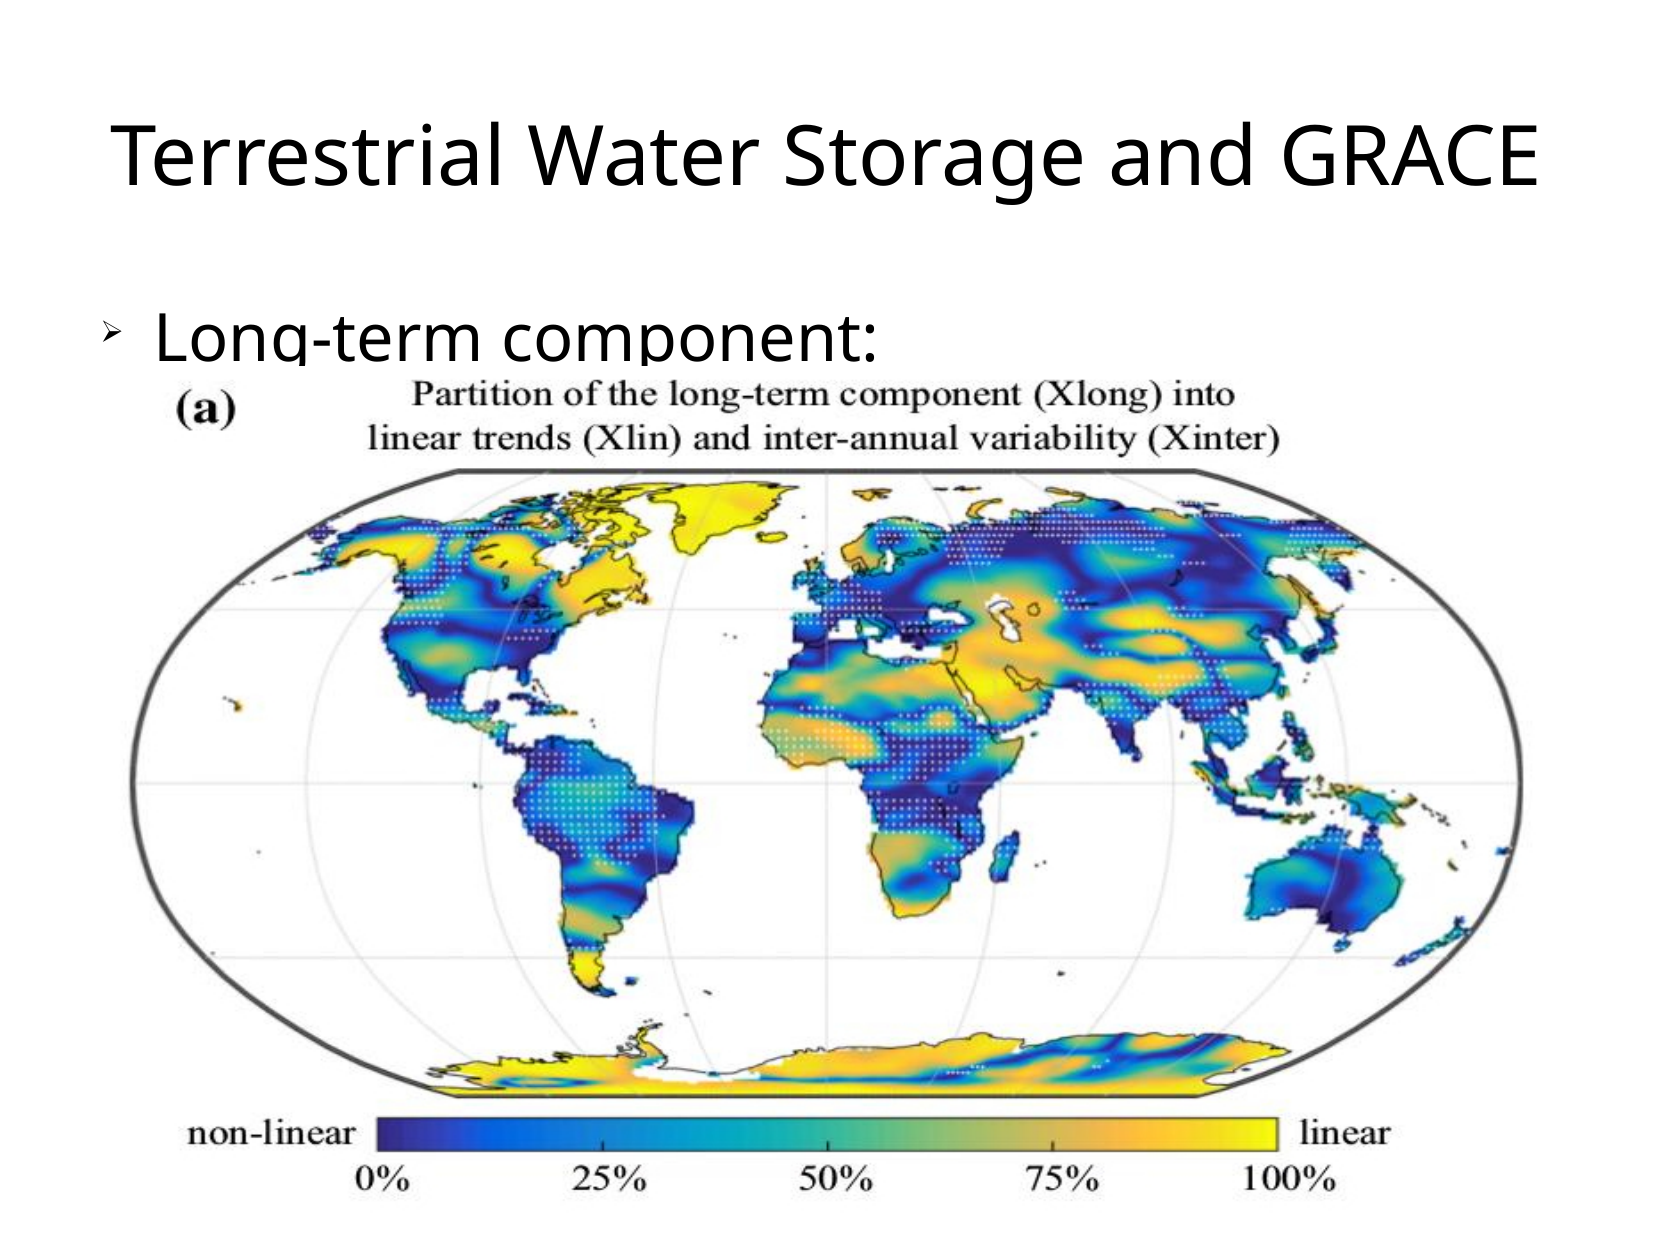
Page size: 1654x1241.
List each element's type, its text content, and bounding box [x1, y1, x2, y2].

title Terrestrial Water Storage and GRACE [82, 49, 1571, 257]
list Long-term component: [82, 290, 1571, 1010]
picture [118, 366, 1536, 1217]
